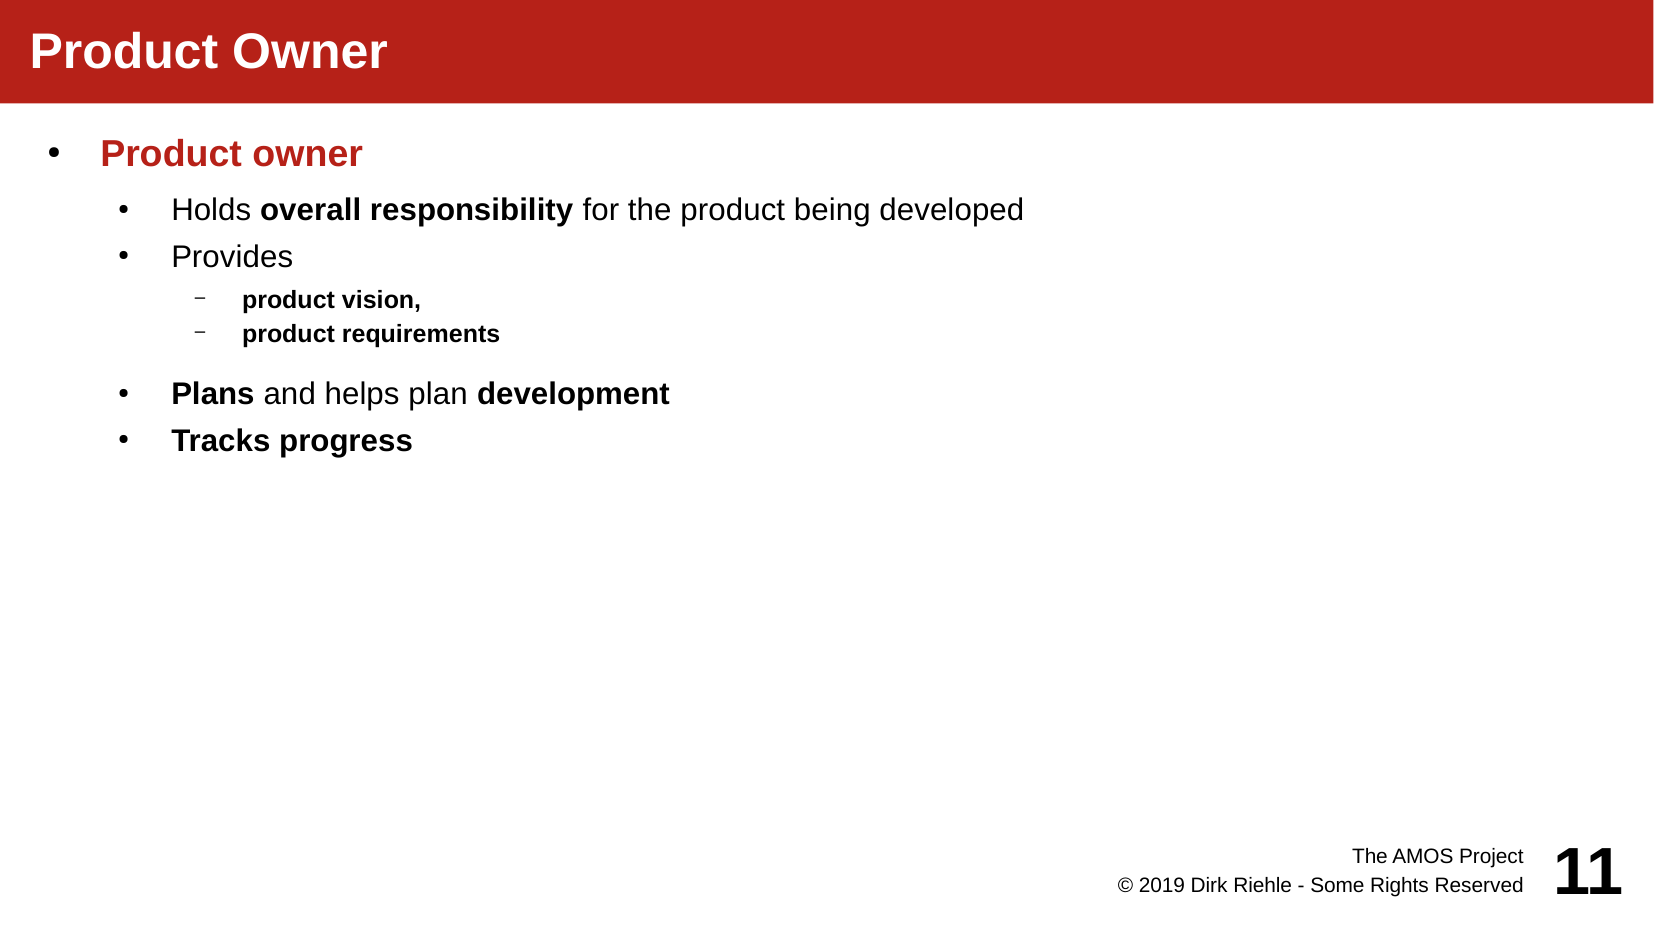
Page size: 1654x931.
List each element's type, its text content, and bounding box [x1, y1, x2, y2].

list Product owner Holds overall responsibility for the product being developed Provides product vision, product requirements Plans and helps plan development Tracks progress [29, 132, 1625, 798]
title Product Owner [0, 0, 1654, 104]
